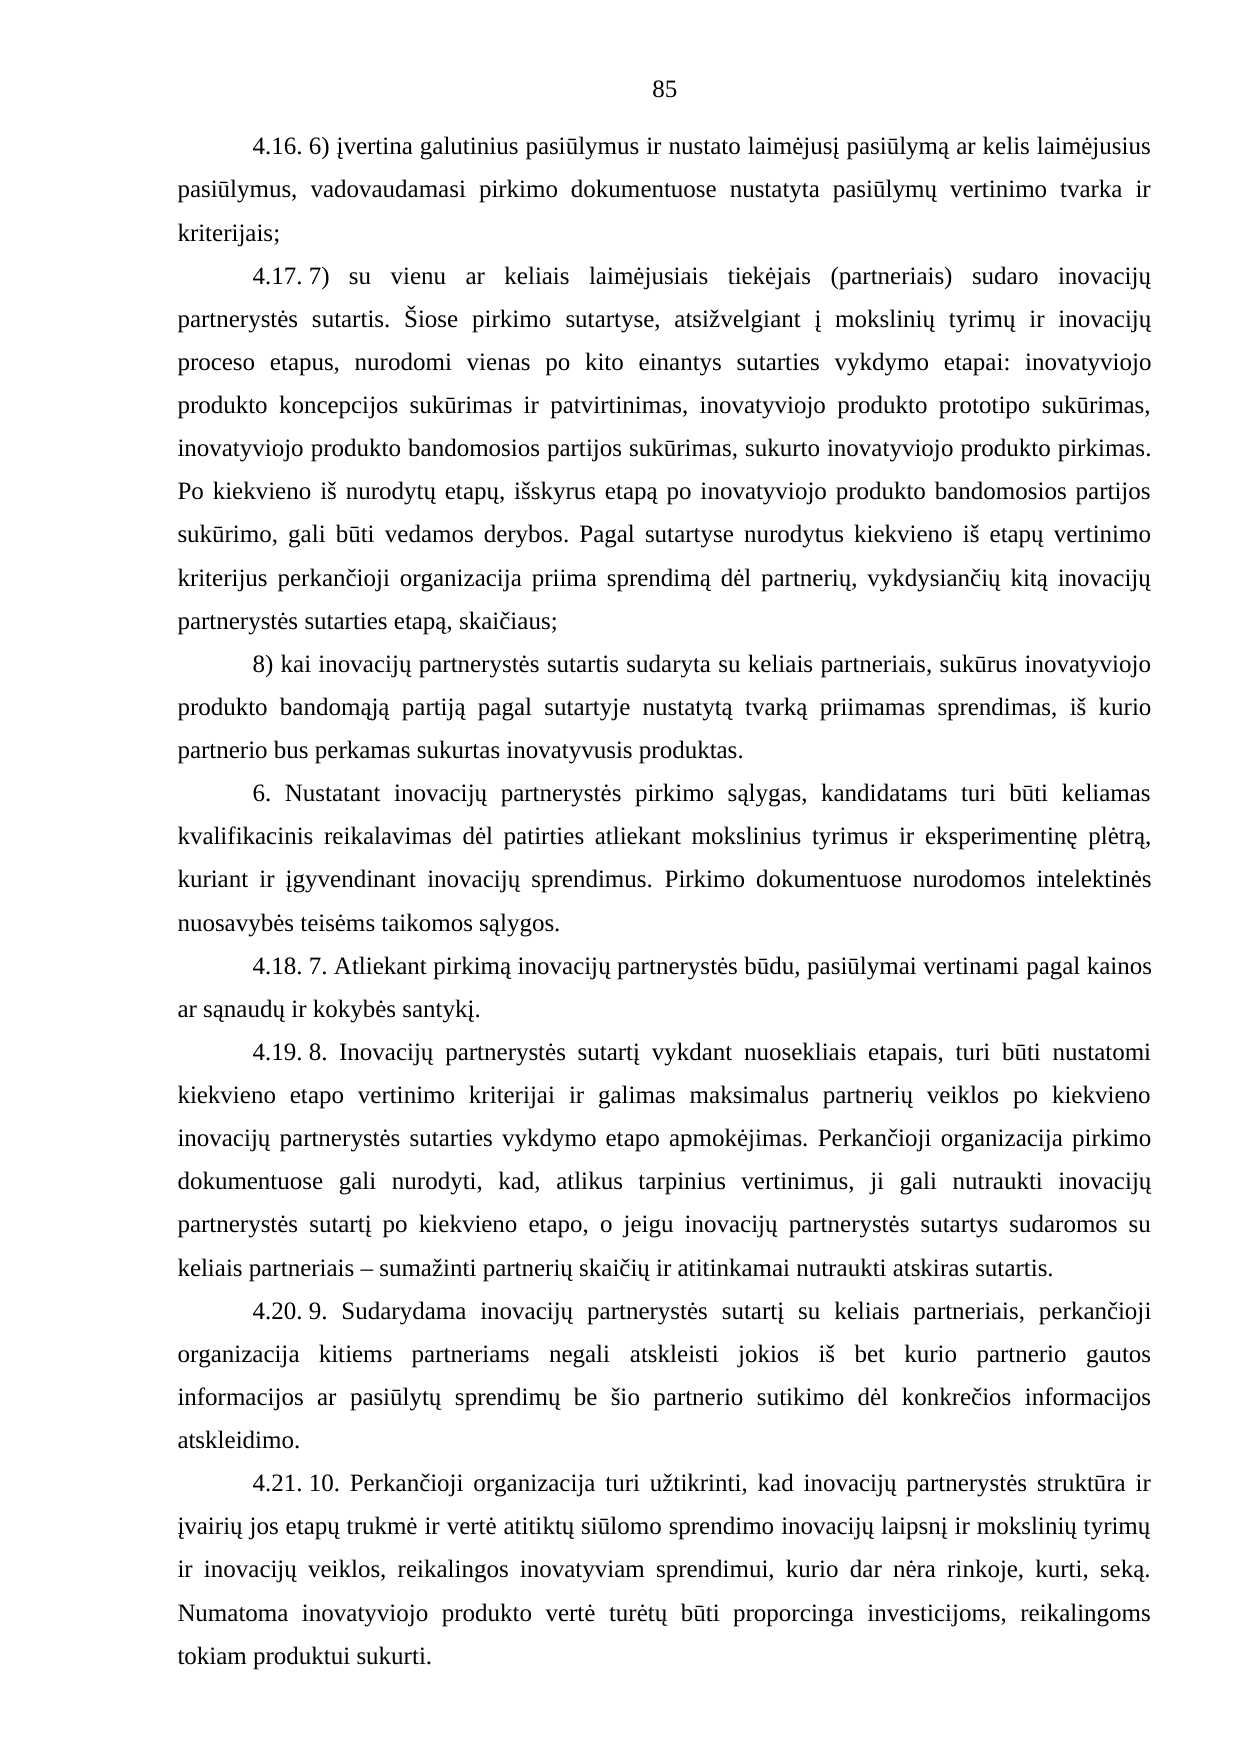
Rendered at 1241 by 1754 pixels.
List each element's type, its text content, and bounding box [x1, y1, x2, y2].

text 6. Nustatant inovacijų partnerystės pirkimo sąlygas, kandidatams turi būti keliamas kvalifikacinis reikalavimas dėl patirties atliekant mokslinius tyrimus ir eksperimentinę plėtrą, kuriant ir įgyvendinant inovacijų sprendimus. Pirkimo dokumentuose nurodomos intelektinės nuosavybės teisėms taikomos sąlygos. [177, 778, 1152, 936]
subtitle 9. Sudarydama inovacijų partnerystės sutartį su keliais partneriais, perkančioji organizacija kitiems partneriams negali atskleisti jokios iš bet kurio partnerio gautos informacijos ar pasiūlytų sprendimų be šio partnerio sutikimo dėl konkrečios informacijos atskleidimo. [177, 1296, 1152, 1454]
subtitle 6) įvertina galutinius pasiūlymus ir nustato laimėjusį pasiūlymą ar kelis laimėjusius pasiūlymus, vadovaudamasi pirkimo dokumentuose nustatyta pasiūlymų vertinimo tvarka ir kriterijais; [177, 131, 1152, 246]
subtitle 7) su vienu ar keliais laimėjusiais tiekėjais (partneriais) sudaro inovacijų partnerystės sutartis. Šiose pirkimo sutartyse, atsižvelgiant į mokslinių tyrimų ir inovacijų proceso etapus, nurodomi vienas po kito einantys sutarties vykdymo etapai: inovatyviojo produkto koncepcijos sukūrimas ir patvirtinimas, inovatyviojo produkto prototipo sukūrimas, inovatyviojo produkto bandomosios partijos sukūrimas, sukurto inovatyviojo produkto pirkimas. Po kiekvieno iš nurodytų etapų, išskyrus etapą po inovatyviojo produkto bandomosios partijos sukūrimo, gali būti vedamos derybos. Pagal sutartyse nurodytus kiekvieno iš etapų vertinimo kriterijus perkančioji organizacija priima sprendimą dėl partnerių, vykdysiančių kitą inovacijų partnerystės sutarties etapą, skaičiaus; [177, 261, 1152, 634]
subtitle 10. Perkančioji organizacija turi užtikrinti, kad inovacijų partnerystės struktūra ir įvairių jos etapų trukmė ir vertė atitiktų siūlomo sprendimo inovacijų laipsnį ir mokslinių tyrimų ir inovacijų veiklos, reikalingos inovatyviam sprendimui, kurio dar nėra rinkoje, kurti, seką. Numatoma inovatyviojo produkto vertė turėtų būti proporcinga investicijoms, reikalingoms tokiam produktui sukurti. [177, 1468, 1152, 1669]
text 8) kai inovacijų partnerystės sutartis sudaryta su keliais partneriais, sukūrus inovatyviojo produkto bandomąją partiją pagal sutartyje nustatytą tvarką priimamas sprendimas, iš kurio partnerio bus perkamas sukurtas inovatyvusis produktas. [177, 649, 1152, 764]
subtitle 7. Atliekant pirkimą inovacijų partnerystės būdu, pasiūlymai vertinami pagal kainos ar sąnaudų ir kokybės santykį. [177, 951, 1152, 1023]
subtitle 8. Inovacijų partnerystės sutartį vykdant nuosekliais etapais, turi būti nustatomi kiekvieno etapo vertinimo kriterijai ir galimas maksimalus partnerių veiklos po kiekvieno inovacijų partnerystės sutarties vykdymo etapo apmokėjimas. Perkančioji organizacija pirkimo dokumentuose gali nurodyti, kad, atlikus tarpinius vertinimus, ji gali nutraukti inovacijų partnerystės sutartį po kiekvieno etapo, o jeigu inovacijų partnerystės sutartys sudaromos su keliais partneriais – sumažinti partnerių skaičių ir atitinkamai nutraukti atskiras sutartis. [177, 1037, 1152, 1281]
